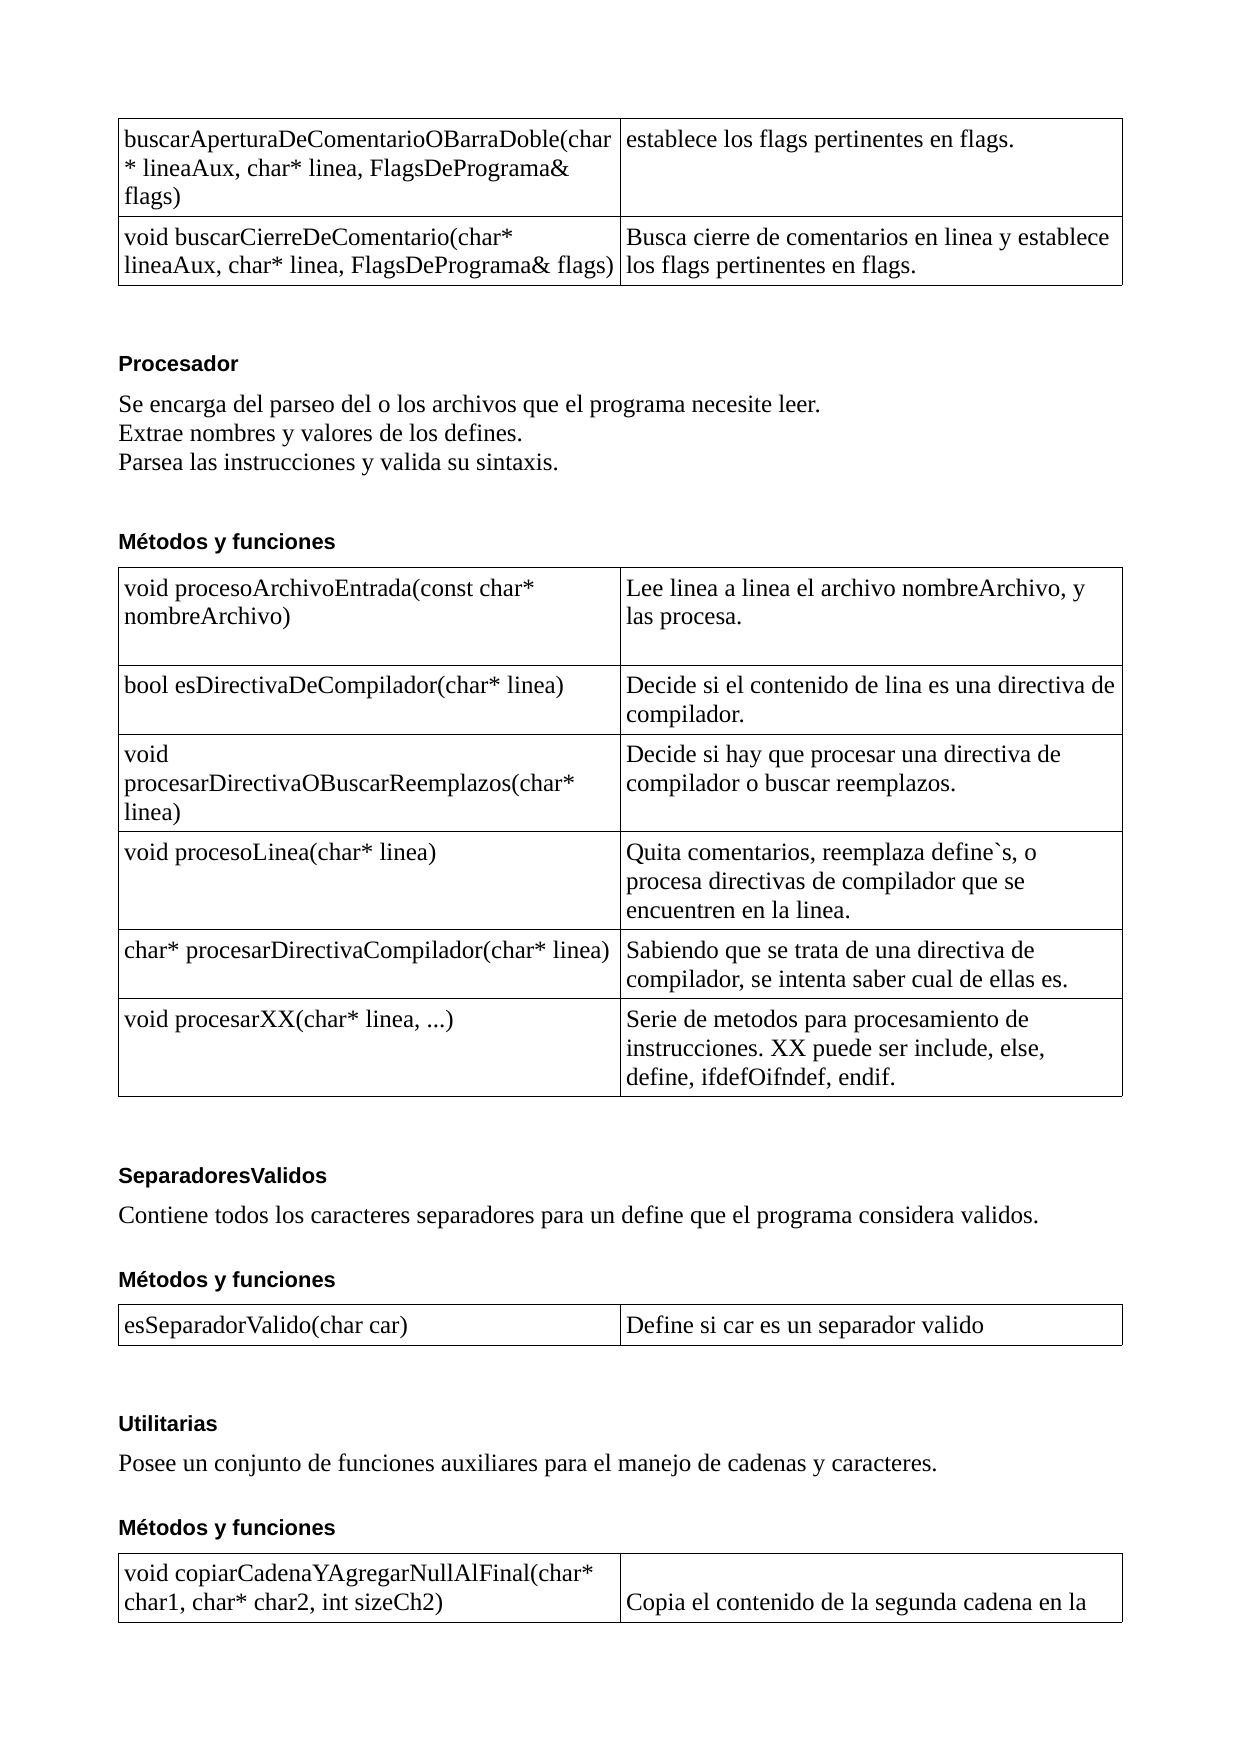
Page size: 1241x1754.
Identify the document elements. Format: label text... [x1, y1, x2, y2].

table_cell void procesarDirectivaOBuscarReemplazos(char* linea) [119, 735, 620, 831]
table_cell void procesarXX(char* linea, ...) [119, 999, 620, 1096]
table_cell buscarAperturaDeComentarioOBarraDoble(char* lineaAux, char* linea, FlagsDePrograma& flags) [119, 119, 620, 216]
table_header void copiarCadenaYAgregarNullAlFinal(char* char1, char* char2, int sizeCh2) [119, 1554, 620, 1622]
table_cell Decide si hay que procesar una directiva de compilador o buscar reemplazos. [621, 735, 1122, 831]
table_header Lee linea a linea el archivo nombreArchivo, y las procesa. [621, 568, 1122, 664]
text Parsea las instrucciones y valida su sintaxis. [118, 447, 1122, 475]
text Posee un conjunto de funciones auxiliares para el manejo de cadenas y caracteres. [118, 1448, 1122, 1477]
table_header Define si car es un separador valido [621, 1305, 1122, 1344]
subtitle Métodos y funciones [118, 1515, 1122, 1540]
text Se encarga del parseo del o los archivos que el programa necesite leer. [118, 389, 1122, 418]
table_cell bool esDirectivaDeCompilador(char* linea) [119, 666, 620, 734]
subtitle Métodos y funciones [118, 529, 1122, 554]
table_cell Decide si el contenido de lina es una directiva de compilador. [621, 666, 1122, 734]
subtitle Utilitarias [118, 1411, 1122, 1436]
table_cell char* procesarDirectivaCompilador(char* linea) [119, 930, 620, 998]
table_header esSeparadorValido(char car) [119, 1305, 620, 1344]
table_cell Sabiendo que se trata de una directiva de compilador, se intenta saber cual de ellas es. [621, 930, 1122, 998]
table_cell void buscarCierreDeComentario(char* lineaAux, char* linea, FlagsDePrograma& flags) [119, 217, 620, 285]
subtitle SeparadoresValidos [118, 1162, 1122, 1188]
table_cell Serie de metodos para procesamiento de instrucciones. XX puede ser include, else, define, ifdefOifndef, endif. [621, 999, 1122, 1096]
table_cell Quita comentarios, reemplaza define`s, o procesa directivas de compilador que se encuentren en la linea. [621, 832, 1122, 929]
table_cell Busca cierre de comentarios en linea y establece los flags pertinentes en flags. [621, 217, 1122, 285]
table_cell void procesoLinea(char* linea) [119, 832, 620, 929]
table_header Copia el contenido de la segunda cadena en la [621, 1554, 1122, 1622]
subtitle Procesador [118, 351, 1122, 377]
text Contiene todos los caracteres separadores para un define que el programa considera validos. [118, 1200, 1122, 1229]
table_cell establece los flags pertinentes en flags. [621, 119, 1122, 216]
text Extrae nombres y valores de los defines. [118, 418, 1122, 447]
subtitle Métodos y funciones [118, 1266, 1122, 1292]
table_header void procesoArchivoEntrada(const char* nombreArchivo) [119, 568, 620, 664]
